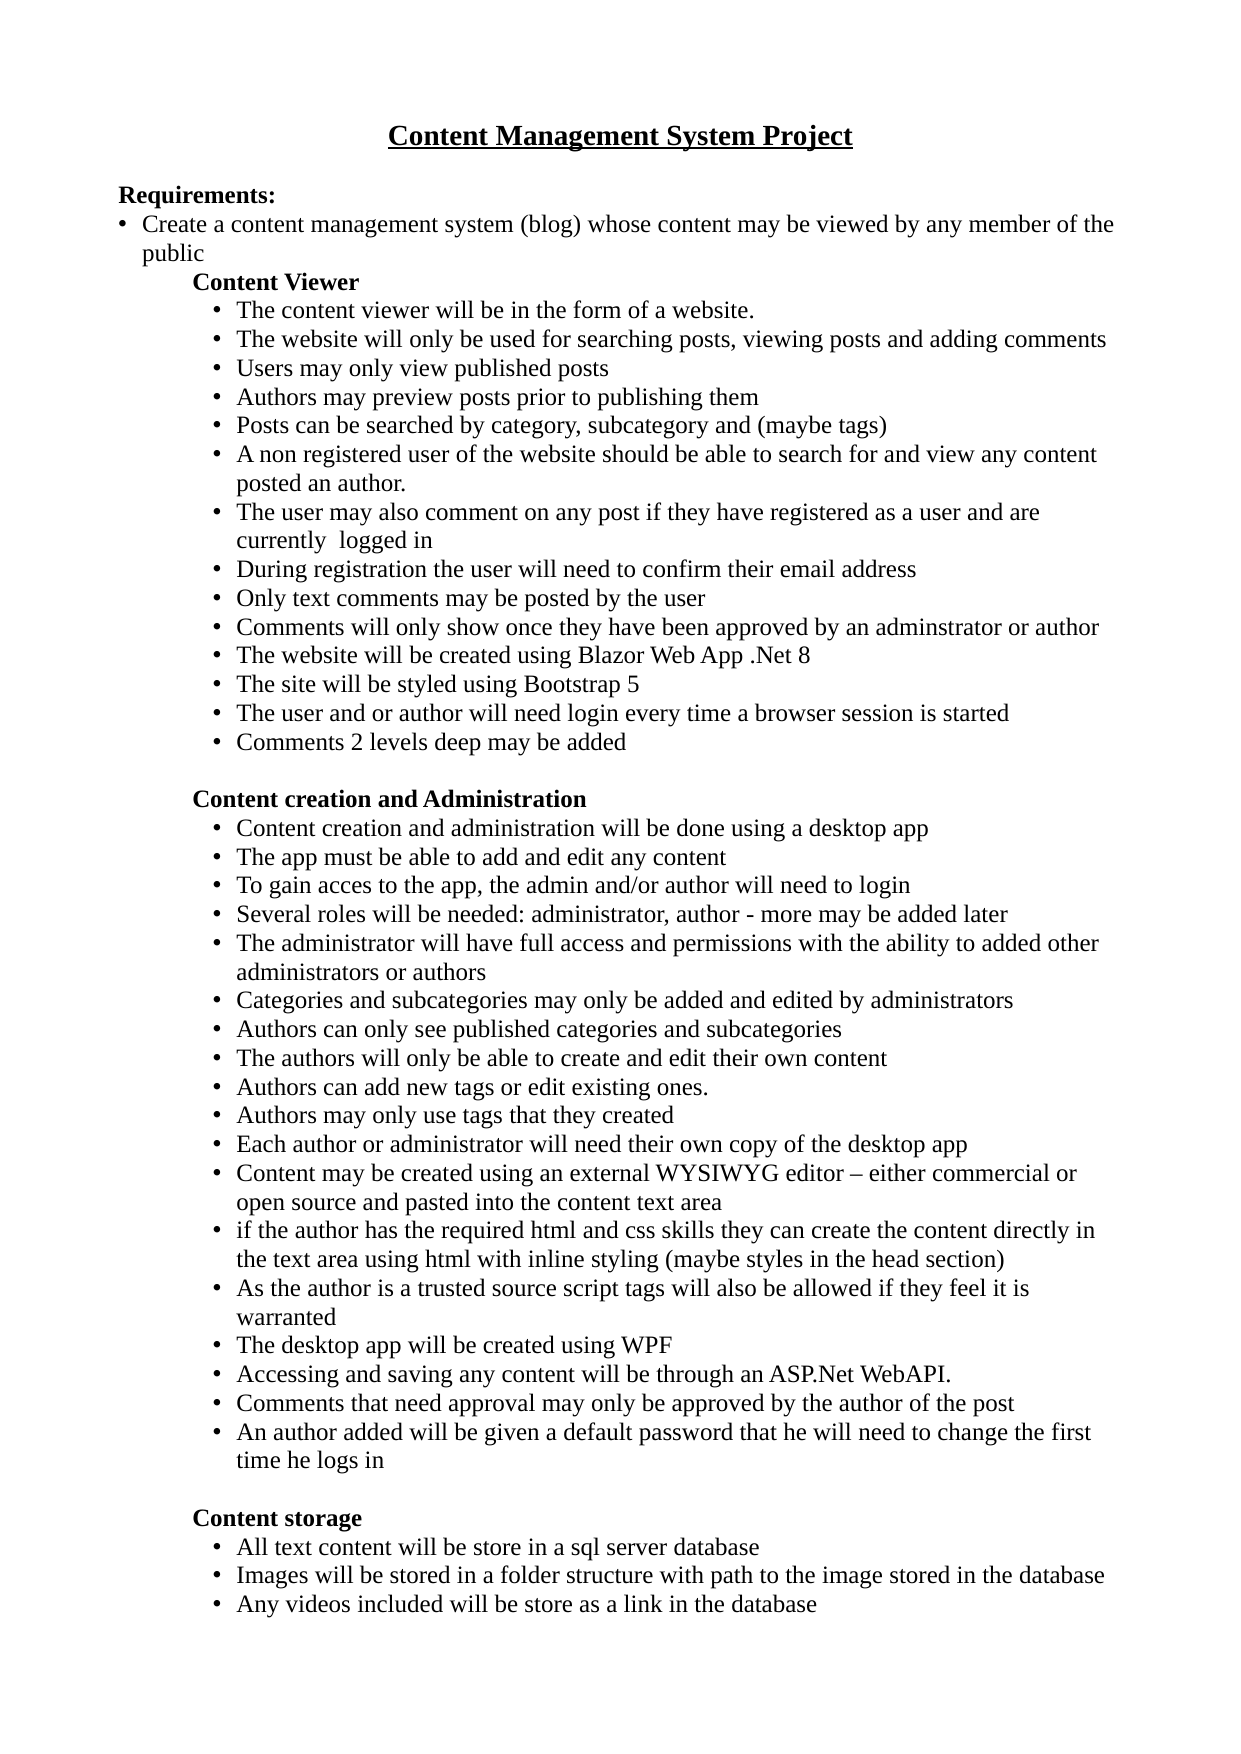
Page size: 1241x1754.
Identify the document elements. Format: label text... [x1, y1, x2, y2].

list All text content will be store in a sql server database [213, 1532, 1122, 1560]
list Content may be created using an external WYSIWYG editor – either commercial or open source and pasted into the content text area [213, 1158, 1122, 1215]
list The content viewer will be in the form of a website. [213, 295, 1122, 324]
list Users may only view published posts [213, 353, 1122, 382]
list Authors can only see published categories and subcategories [213, 1014, 1122, 1043]
list The website will be created using Blazor Web App .Net 8 [213, 640, 1122, 669]
list The user may also comment on any post if they have registered as a user and are currently logged in [213, 497, 1122, 554]
list Comments that need approval may only be approved by the author of the post [213, 1388, 1122, 1417]
list Authors can add new tags or edit existing ones. [213, 1072, 1122, 1100]
list Authors may only use tags that they created [213, 1100, 1122, 1129]
list Comments 2 levels deep may be added [213, 727, 1122, 755]
list To gain acces to the app, the admin and/or author will need to login [213, 870, 1122, 899]
text Requirements: [118, 180, 1122, 209]
list Only text comments may be posted by the user [213, 583, 1122, 612]
list Any videos included will be store as a link in the database [213, 1589, 1122, 1618]
list Posts can be searched by category, subcategory and (maybe tags) [213, 410, 1122, 439]
list During registration the user will need to confirm their email address [213, 554, 1122, 583]
list Images will be stored in a folder structure with path to the image stored in the database [213, 1560, 1122, 1589]
text Content Viewer [192, 267, 1122, 295]
list As the author is a trusted source script tags will also be allowed if they feel it is warranted [213, 1273, 1122, 1330]
list The app must be able to add and edit any content [213, 842, 1122, 870]
text Content creation and Administration [192, 784, 1122, 813]
list The desktop app will be created using WPF [213, 1330, 1122, 1359]
list A non registered user of the website should be able to search for and view any content posted an author. [213, 439, 1122, 497]
list Create a content management system (blog) whose content may be viewed by any member of the public [118, 209, 1122, 267]
list The administrator will have full access and permissions with the ability to added other administrators or authors [213, 928, 1122, 985]
list Each author or administrator will need their own copy of the desktop app [213, 1129, 1122, 1158]
list Accessing and saving any content will be through an ASP.Net WebAPI. [213, 1359, 1122, 1388]
list The user and or author will need login every time a browser session is started [213, 698, 1122, 727]
list The website will only be used for searching posts, viewing posts and adding comments [213, 324, 1122, 353]
list Content creation and administration will be done using a desktop app [213, 813, 1122, 842]
text Content Management System Project [118, 118, 1122, 152]
list The site will be styled using Bootstrap 5 [213, 669, 1122, 698]
list if the author has the required html and css skills they can create the content directly in the text area using html with inline styling (maybe styles in the head section) [213, 1215, 1122, 1273]
list Authors may preview posts prior to publishing them [213, 382, 1122, 410]
text Content storage [118, 1503, 1122, 1532]
list Several roles will be needed: administrator, author - more may be added later [213, 899, 1122, 928]
list Categories and subcategories may only be added and edited by administrators [213, 985, 1122, 1014]
list An author added will be given a default password that he will need to change the first time he logs in [213, 1417, 1122, 1474]
list The authors will only be able to create and edit their own content [213, 1043, 1122, 1072]
list Comments will only show once they have been approved by an adminstrator or author [213, 612, 1122, 640]
